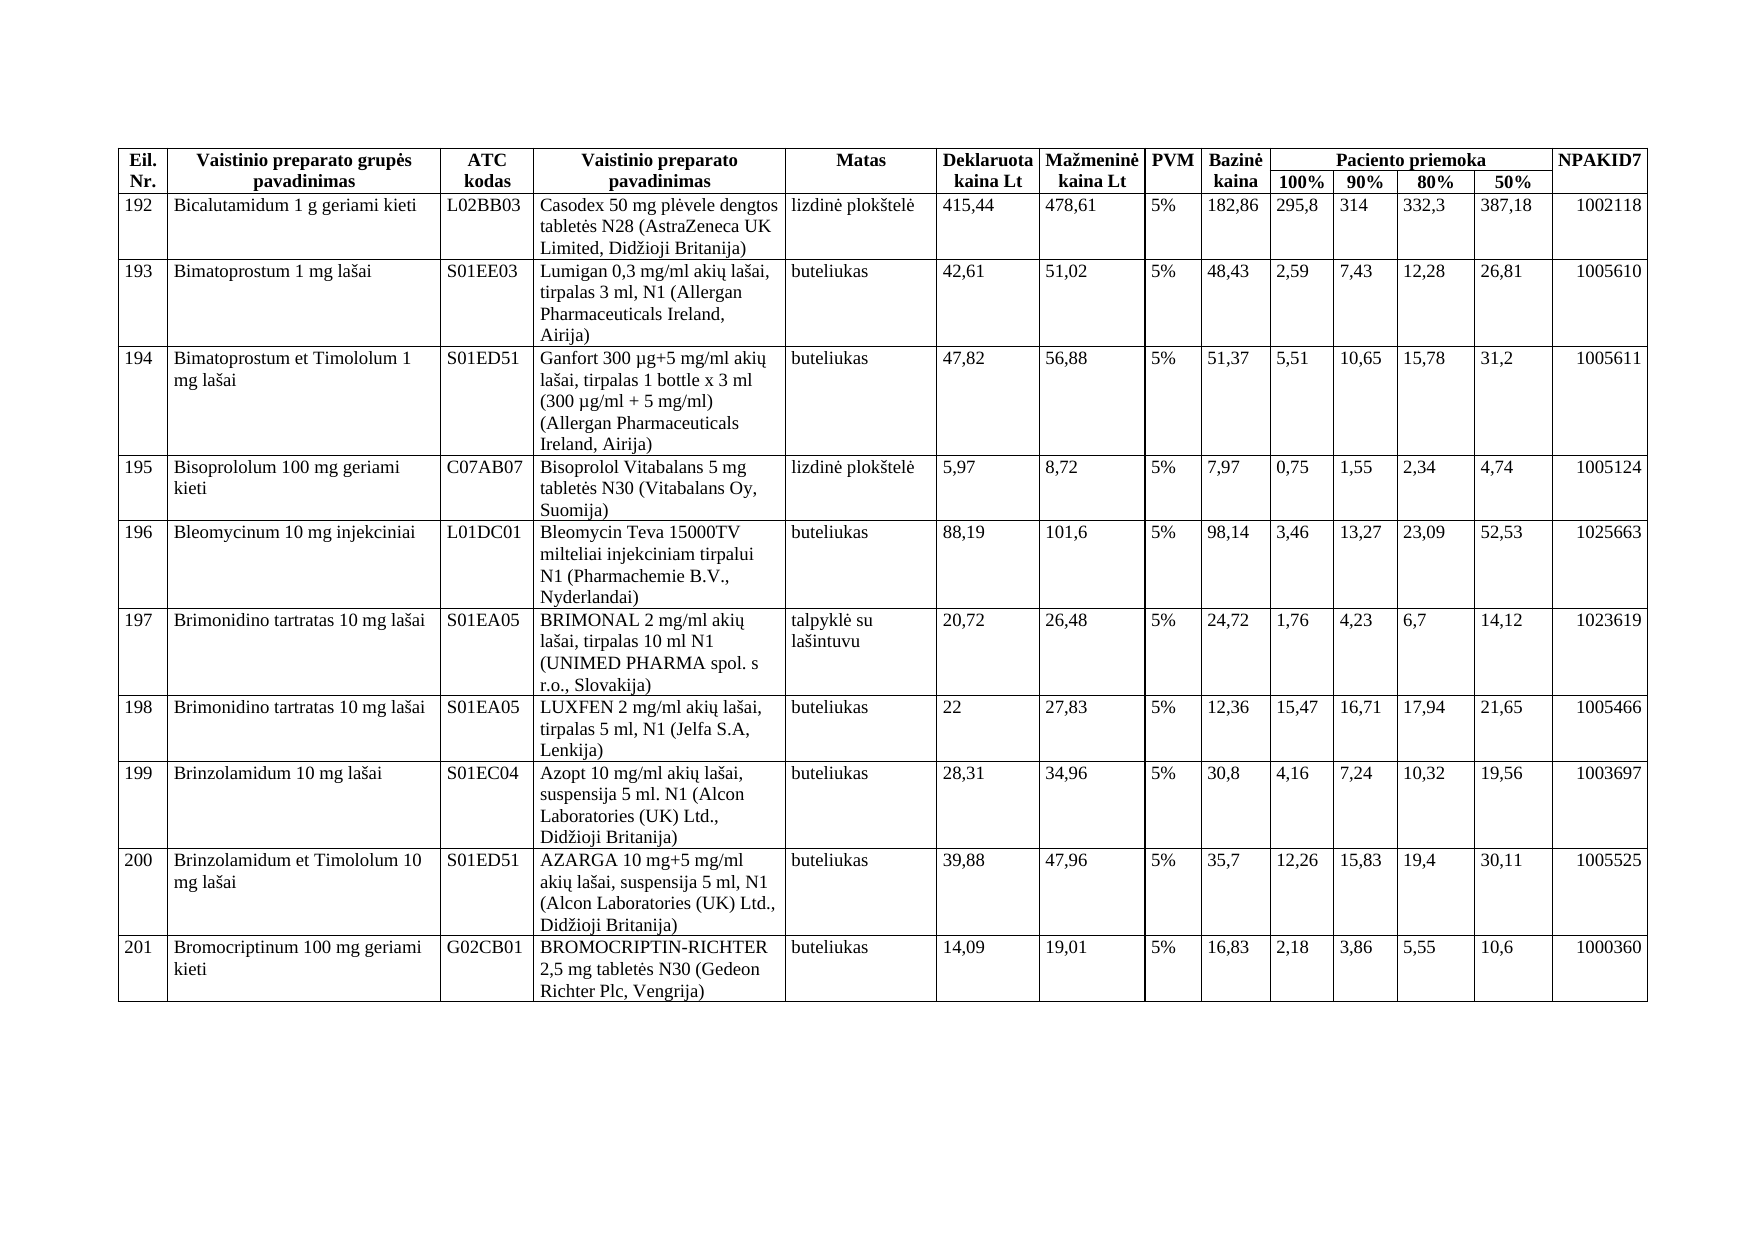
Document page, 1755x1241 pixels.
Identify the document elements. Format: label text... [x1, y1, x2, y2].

table_cell 10,65 [1334, 347, 1397, 455]
table_cell 196 [119, 521, 167, 608]
table_cell 10,6 [1475, 936, 1552, 1001]
table_cell 2,59 [1271, 260, 1333, 346]
table_cell 0,75 [1271, 456, 1333, 520]
table_cell 1005525 [1553, 849, 1647, 935]
table_cell 16,83 [1202, 936, 1270, 1001]
table_cell 20,72 [937, 609, 1039, 695]
table_header Eil. Nr. [119, 149, 167, 193]
table_cell lizdinė plokštelė [786, 194, 936, 258]
table_header NPAKID7 [1553, 149, 1647, 193]
table_header Deklaruota kaina Lt [937, 149, 1039, 193]
table_cell 5% [1146, 762, 1201, 848]
table_cell 5% [1146, 194, 1201, 258]
table_cell 13,27 [1334, 521, 1397, 608]
table_cell 5% [1146, 849, 1201, 935]
table_cell 30,11 [1475, 849, 1552, 935]
table_cell 52,53 [1475, 521, 1552, 608]
table_cell 47,82 [937, 347, 1039, 455]
table_cell S01ED51 [441, 849, 533, 935]
table_cell 3,46 [1271, 521, 1333, 608]
table_cell 42,61 [937, 260, 1039, 346]
table_cell 19,01 [1040, 936, 1144, 1001]
table_cell 98,14 [1202, 521, 1270, 608]
table_cell 15,47 [1271, 696, 1333, 761]
table_cell 26,81 [1475, 260, 1552, 346]
table_cell 192 [119, 194, 167, 258]
table_cell lizdinė plokštelė [786, 456, 936, 520]
table_cell 195 [119, 456, 167, 520]
table_cell 51,37 [1202, 347, 1270, 455]
table_cell S01EC04 [441, 762, 533, 848]
table_cell buteliukas [786, 260, 936, 346]
table_cell buteliukas [786, 696, 936, 761]
table_cell 1005466 [1553, 696, 1647, 761]
table_cell 200 [119, 849, 167, 935]
table_cell 332,3 [1398, 194, 1474, 258]
table_cell 80% [1398, 171, 1474, 193]
table_cell 34,96 [1040, 762, 1144, 848]
table_header Vaistinio preparato pavadinimas [534, 149, 785, 193]
table_cell 100% [1271, 171, 1333, 193]
table_cell BROMOCRIPTIN-RICHTER 2,5 mg tabletės N30 (Gedeon Richter Plc, Vengrija) [534, 936, 785, 1001]
table_cell 6,7 [1398, 609, 1474, 695]
table_cell 15,78 [1398, 347, 1474, 455]
table_cell 16,71 [1334, 696, 1397, 761]
table_cell 201 [119, 936, 167, 1001]
table_cell 47,96 [1040, 849, 1144, 935]
table_cell 51,02 [1040, 260, 1144, 346]
table_cell LUXFEN 2 mg/ml akių lašai, tirpalas 5 ml, N1 (Jelfa S.A, Lenkija) [534, 696, 785, 761]
table_cell 1023619 [1553, 609, 1647, 695]
table_cell 4,16 [1271, 762, 1333, 848]
table_cell L01DC01 [441, 521, 533, 608]
table_header ATC kodas [441, 149, 533, 193]
table_cell 12,36 [1202, 696, 1270, 761]
table_cell 15,83 [1334, 849, 1397, 935]
table_cell Bromocriptinum 100 mg geriami kieti [168, 936, 440, 1001]
table_header Paciento priemoka [1271, 149, 1552, 170]
table_cell 7,24 [1334, 762, 1397, 848]
table_cell 26,48 [1040, 609, 1144, 695]
table_cell 5% [1146, 609, 1201, 695]
table_cell Lumigan 0,3 mg/ml akių lašai, tirpalas 3 ml, N1 (Allergan Pharmaceuticals Ireland, Airija) [534, 260, 785, 346]
table_cell Bimatoprostum et Timololum 1 mg lašai [168, 347, 440, 455]
table_cell 5% [1146, 456, 1201, 520]
table_cell AZARGA 10 mg+5 mg/ml akių lašai, suspensija 5 ml, N1 (Alcon Laboratories (UK) Ltd., Didžioji Britanija) [534, 849, 785, 935]
table_cell Azopt 10 mg/ml akių lašai, suspensija 5 ml. N1 (Alcon Laboratories (UK) Ltd., Didžioji Britanija) [534, 762, 785, 848]
table_header Vaistinio preparato grupės pavadinimas [168, 149, 440, 193]
table_cell 5,51 [1271, 347, 1333, 455]
table_cell 1025663 [1553, 521, 1647, 608]
table_cell 1,55 [1334, 456, 1397, 520]
table_cell 17,94 [1398, 696, 1474, 761]
table_cell Bleomycin Teva 15000TV milteliai injekciniam tirpalui N1 (Pharmachemie B.V., Nyderlandai) [534, 521, 785, 608]
table_cell Brimonidino tartratas 10 mg lašai [168, 696, 440, 761]
table_cell 23,09 [1398, 521, 1474, 608]
table_cell 14,12 [1475, 609, 1552, 695]
table_cell 22 [937, 696, 1039, 761]
table_cell 5,97 [937, 456, 1039, 520]
table_header PVM [1146, 149, 1201, 193]
table_cell 194 [119, 347, 167, 455]
table_cell buteliukas [786, 849, 936, 935]
table_cell 21,65 [1475, 696, 1552, 761]
table_cell 2,34 [1398, 456, 1474, 520]
table_cell S01ED51 [441, 347, 533, 455]
table_cell 1002118 [1553, 194, 1647, 258]
table_cell 1,76 [1271, 609, 1333, 695]
table_cell 10,32 [1398, 762, 1474, 848]
table_cell 28,31 [937, 762, 1039, 848]
table_cell 48,43 [1202, 260, 1270, 346]
table_cell 35,7 [1202, 849, 1270, 935]
table_cell 1005611 [1553, 347, 1647, 455]
table_cell 50% [1475, 171, 1552, 193]
table_cell 4,74 [1475, 456, 1552, 520]
table_cell Bisoprolol Vitabalans 5 mg tabletės N30 (Vitabalans Oy, Suomija) [534, 456, 785, 520]
table_cell talpyklė su lašintuvu [786, 609, 936, 695]
table_cell Bleomycinum 10 mg injekciniai [168, 521, 440, 608]
table_cell 4,23 [1334, 609, 1397, 695]
table_cell 197 [119, 609, 167, 695]
table_cell Brimonidino tartratas 10 mg lašai [168, 609, 440, 695]
table_cell 5% [1146, 936, 1201, 1001]
table_cell buteliukas [786, 521, 936, 608]
table_cell 7,97 [1202, 456, 1270, 520]
table_cell 12,26 [1271, 849, 1333, 935]
table_cell 101,6 [1040, 521, 1144, 608]
table_cell 27,83 [1040, 696, 1144, 761]
table_cell 182,86 [1202, 194, 1270, 258]
table_cell 24,72 [1202, 609, 1270, 695]
table_cell 90% [1334, 171, 1397, 193]
table_header Mažmeninė kaina Lt [1040, 149, 1144, 193]
table_cell 415,44 [937, 194, 1039, 258]
table_cell 387,18 [1475, 194, 1552, 258]
table_cell Brinzolamidum 10 mg lašai [168, 762, 440, 848]
table_cell 199 [119, 762, 167, 848]
table_cell 56,88 [1040, 347, 1144, 455]
table_cell 19,4 [1398, 849, 1474, 935]
table_cell 30,8 [1202, 762, 1270, 848]
table_cell 39,88 [937, 849, 1039, 935]
table_cell 12,28 [1398, 260, 1474, 346]
table_cell 7,43 [1334, 260, 1397, 346]
table_cell BRIMONAL 2 mg/ml akių lašai, tirpalas 10 ml N1 (UNIMED PHARMA spol. s r.o., Slovakija) [534, 609, 785, 695]
table_cell 31,2 [1475, 347, 1552, 455]
table_cell S01EA05 [441, 696, 533, 761]
table_cell 88,19 [937, 521, 1039, 608]
table_cell buteliukas [786, 936, 936, 1001]
table_cell 314 [1334, 194, 1397, 258]
table_cell 193 [119, 260, 167, 346]
table_cell 5,55 [1398, 936, 1474, 1001]
table_cell Bisoprololum 100 mg geriami kieti [168, 456, 440, 520]
table_cell Ganfort 300 µg+5 mg/ml akių lašai, tirpalas 1 bottle x 3 ml (300 µg/ml + 5 mg/ml) (Allergan Pharmaceuticals Ireland, Airija) [534, 347, 785, 455]
table_cell Bicalutamidum 1 g geriami kieti [168, 194, 440, 258]
table_cell 1005610 [1553, 260, 1647, 346]
table_cell 478,61 [1040, 194, 1144, 258]
table_cell S01EE03 [441, 260, 533, 346]
table_cell C07AB07 [441, 456, 533, 520]
table_cell Brinzolamidum et Timololum 10 mg lašai [168, 849, 440, 935]
table_header Matas [786, 149, 936, 193]
table_cell Casodex 50 mg plėvele dengtos tabletės N28 (AstraZeneca UK Limited, Didžioji Britanija) [534, 194, 785, 258]
table_cell buteliukas [786, 762, 936, 848]
table_cell buteliukas [786, 347, 936, 455]
table_cell 2,18 [1271, 936, 1333, 1001]
table_header Bazinė kaina Lt [1202, 149, 1270, 193]
table_cell 5% [1146, 260, 1201, 346]
table_cell 198 [119, 696, 167, 761]
table_cell 1005124 [1553, 456, 1647, 520]
table_cell 1003697 [1553, 762, 1647, 848]
table_cell 19,56 [1475, 762, 1552, 848]
table_cell S01EA05 [441, 609, 533, 695]
table_cell 5% [1146, 347, 1201, 455]
table_cell 3,86 [1334, 936, 1397, 1001]
table_cell 14,09 [937, 936, 1039, 1001]
table_cell Bimatoprostum 1 mg lašai [168, 260, 440, 346]
table_cell 5% [1146, 696, 1201, 761]
table_cell 5% [1146, 521, 1201, 608]
table_cell L02BB03 [441, 194, 533, 258]
table_cell 295,8 [1271, 194, 1333, 258]
table_cell 1000360 [1553, 936, 1647, 1001]
table_cell G02CB01 [441, 936, 533, 1001]
table_cell 8,72 [1040, 456, 1144, 520]
